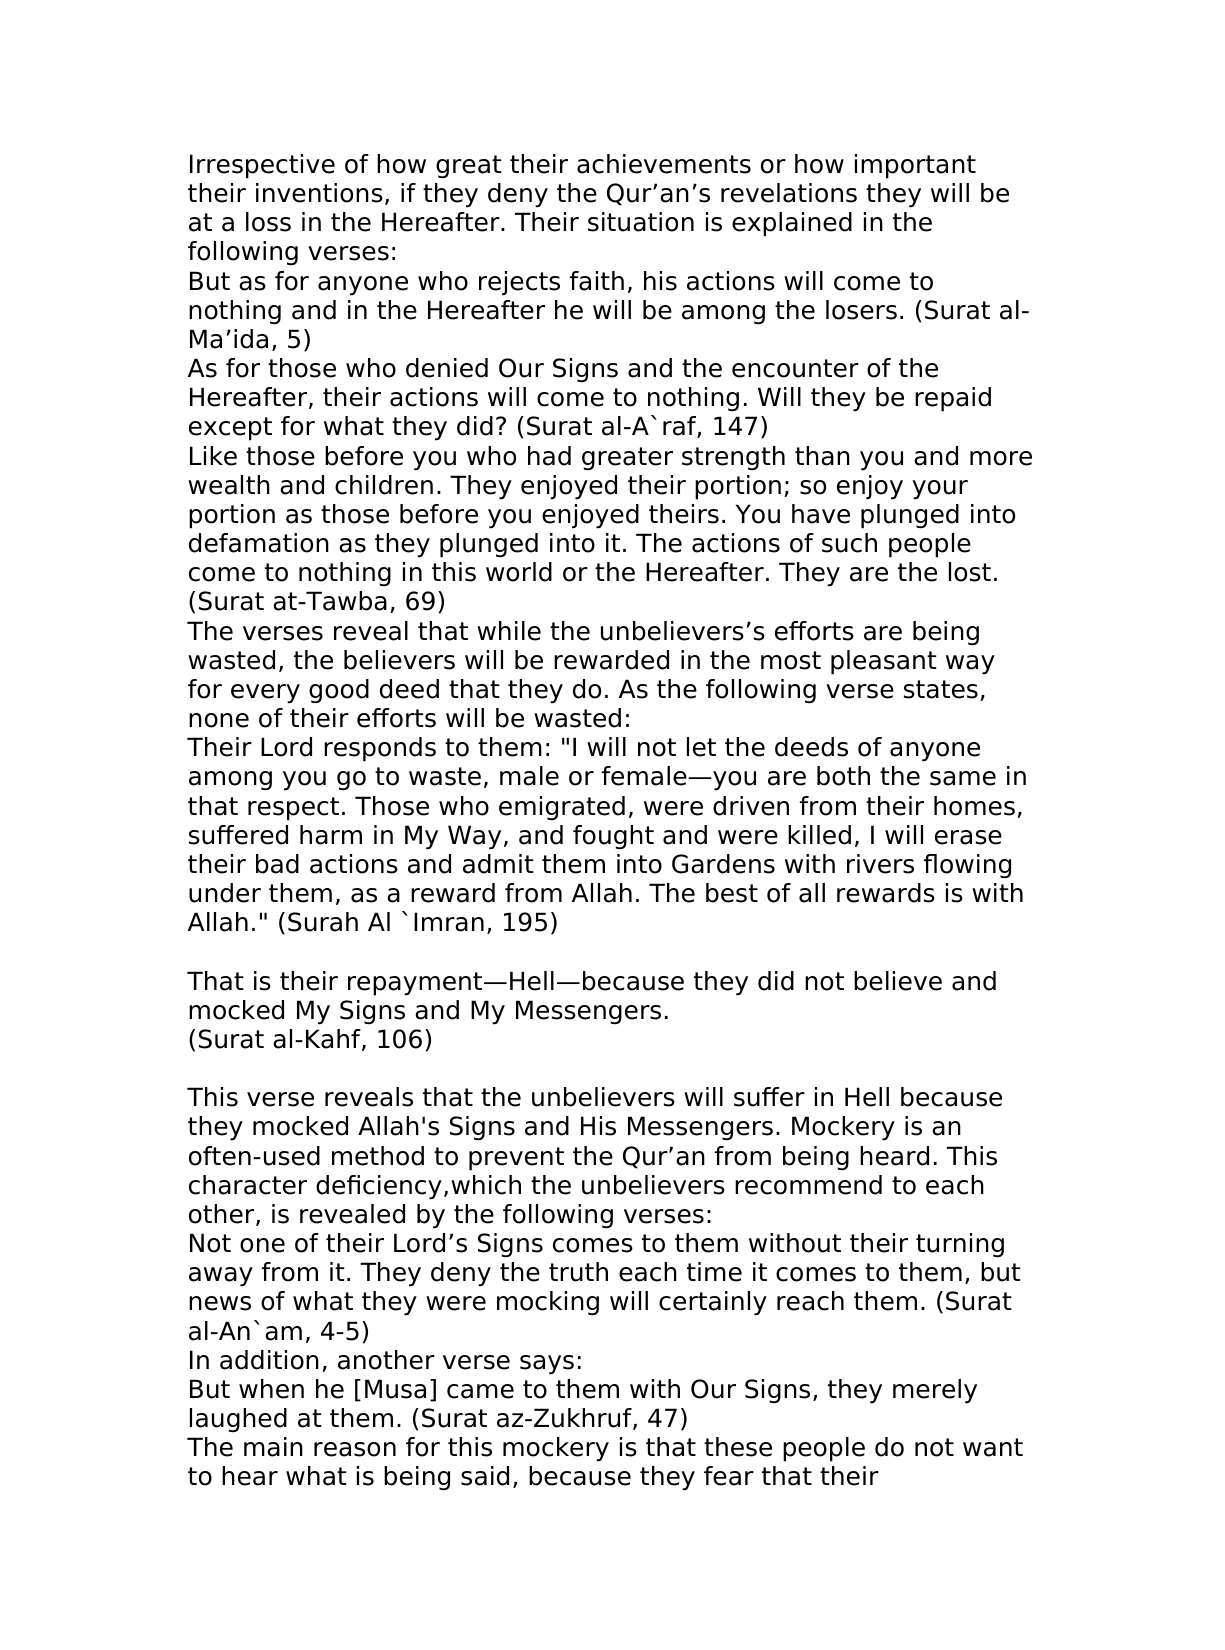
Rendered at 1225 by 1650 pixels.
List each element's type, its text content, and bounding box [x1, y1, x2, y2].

text The main reason for this mockery is that these people do not want to hear what is being said, because they fear that their [187, 1433, 1037, 1492]
text As for those who denied Our Signs and the encounter of the Hereafter, their actions will come to nothing. Will they be repaid except for what they did? (Surat al-A`raf, 147) [187, 354, 1037, 442]
text But when he [Musa] came to them with Our Signs, they merely laughed at them. (Surat az-Zukhruf, 47) [187, 1375, 1037, 1433]
text Their Lord responds to them: "I will not let the deeds of anyone among you go to waste, male or female—you are both the same in that respect. Those who emigrated, were driven from their homes, suffered harm in My Way, and fought and were killed, I will erase their bad actions and admit them into Gardens with rivers flowing under them, as a reward from Allah. The best of all rewards is with Allah." (Surah Al `Imran, 195) [187, 733, 1037, 937]
text This verse reveals that the unbelievers will suffer in Hell because they mocked Allah's Signs and His Messengers. Mockery is an often-used method to prevent the Qur’an from being heard. This character deficiency,which the unbelievers recommend to each other, is revealed by the following verses: [187, 1083, 1037, 1229]
text In addition, another verse says: [187, 1346, 1037, 1375]
text Like those before you who had greater strength than you and more wealth and children. They enjoyed their portion; so enjoy your portion as those before you enjoyed theirs. You have plunged into defamation as they plunged into it. The actions of such people come to nothing in this world or the Hereafter. They are the lost. (Surat at-Tawba, 69) [187, 442, 1037, 617]
text (Surat al-Kahf, 106) [187, 1025, 1037, 1054]
text Not one of their Lord’s Signs comes to them without their turning away from it. They deny the truth each time it comes to them, but news of what they were mocking will certainly reach them. (Surat al-An`am, 4-5) [187, 1229, 1037, 1346]
text But as for anyone who rejects faith, his actions will come to nothing and in the Hereafter he will be among the losers. (Surat al-Ma’ida, 5) [187, 267, 1037, 354]
text Irrespective of how great their achievements or how important their inventions, if they deny the Qur’an’s revelations they will be at a loss in the Hereafter. Their situation is explained in the following verses: [187, 150, 1037, 267]
text The verses reveal that while the unbelievers’s efforts are being wasted, the believers will be rewarded in the most pleasant way for every good deed that they do. As the following verse states, none of their efforts will be wasted: [187, 617, 1037, 733]
text That is their repayment—Hell—because they did not believe and mocked My Signs and My Messengers. [187, 967, 1037, 1025]
